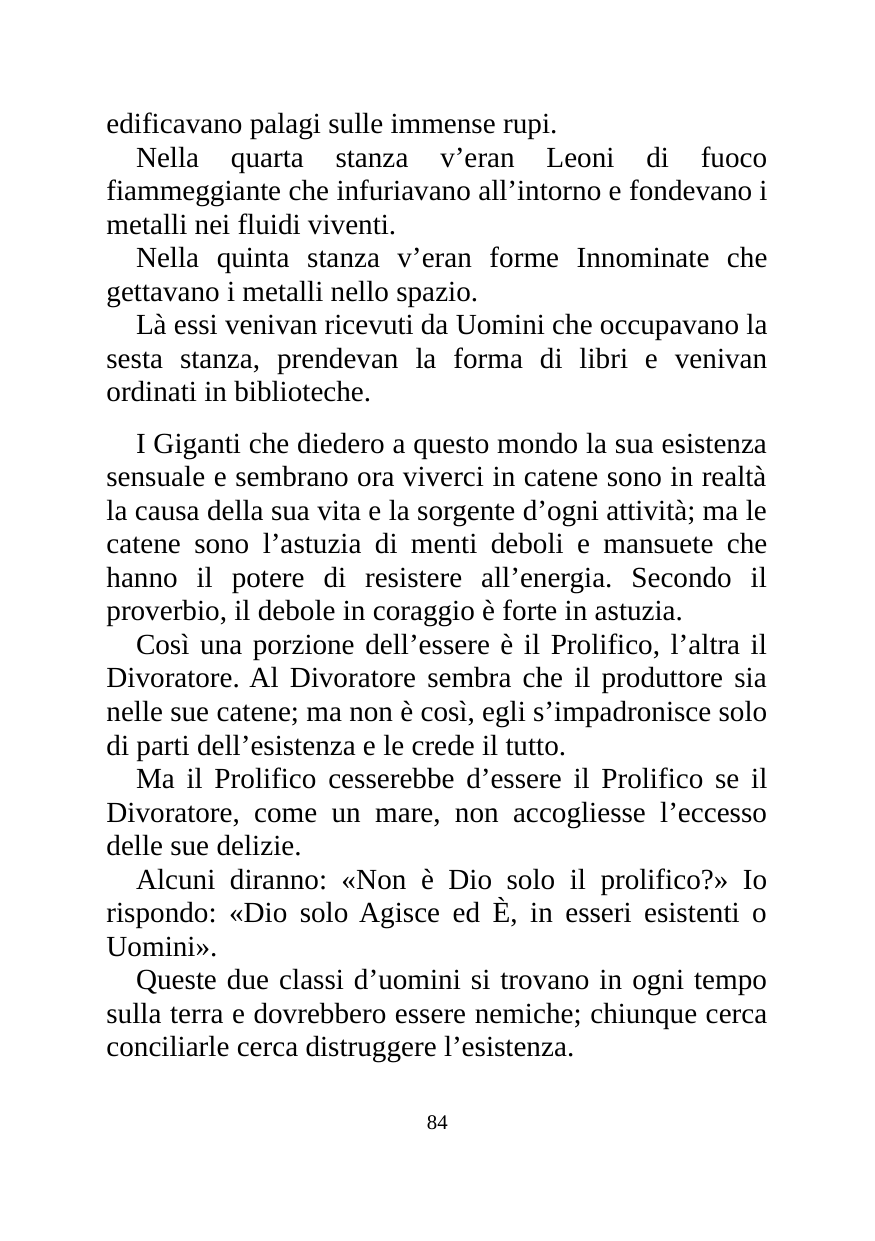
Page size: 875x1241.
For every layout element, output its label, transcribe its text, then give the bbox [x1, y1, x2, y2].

text I Giganti che diedero a questo mondo la sua esistenza sensuale e sembrano ora viverci in catene sono in realtà la causa della sua vita e la sorgente d’ogni attività; ma le catene sono l’astuzia di menti deboli e mansuete che hanno il potere di resistere all’energia. Secondo il proverbio, il debole in coraggio è forte in astuzia. [106, 426, 768, 627]
text Alcuni diranno: «Non è Dio solo il prolifico?» Io rispondo: «Dio solo Agisce ed È, in esseri esistenti o Uomini». [106, 862, 768, 962]
text Là essi venivan ricevuti da Uomini che occupavano la sesta stanza, prendevan la forma di libri e venivan ordinati in biblioteche. [106, 307, 768, 408]
text Ma il Prolifico cesserebbe d’essere il Prolifico se il Divoratore, come un mare, non accogliesse l’eccesso delle sue delizie. [106, 761, 768, 862]
text Nella quinta stanza v’eran forme Innominate che gettavano i metalli nello spazio. [106, 240, 768, 307]
text Queste due classi d’uomini si trovano in ogni tempo sulla terra e dovrebbero essere nemiche; chiunque cerca conciliarle cerca distruggere l’esistenza. [106, 962, 768, 1063]
text Nella quarta stanza v’eran Leoni di fuoco fiammeggiante che infuriavano all’intorno e fondevano i metalli nei fluidi viventi. [106, 140, 768, 240]
text Così una porzione dell’essere è il Prolifico, l’altra il Divoratore. Al Divoratore sembra che il produttore sia nelle sue catene; ma non è così, egli s’impadronisce solo di parti dell’esistenza e le crede il tutto. [106, 627, 768, 761]
text edificavano palagi sulle immense rupi. [106, 106, 768, 140]
